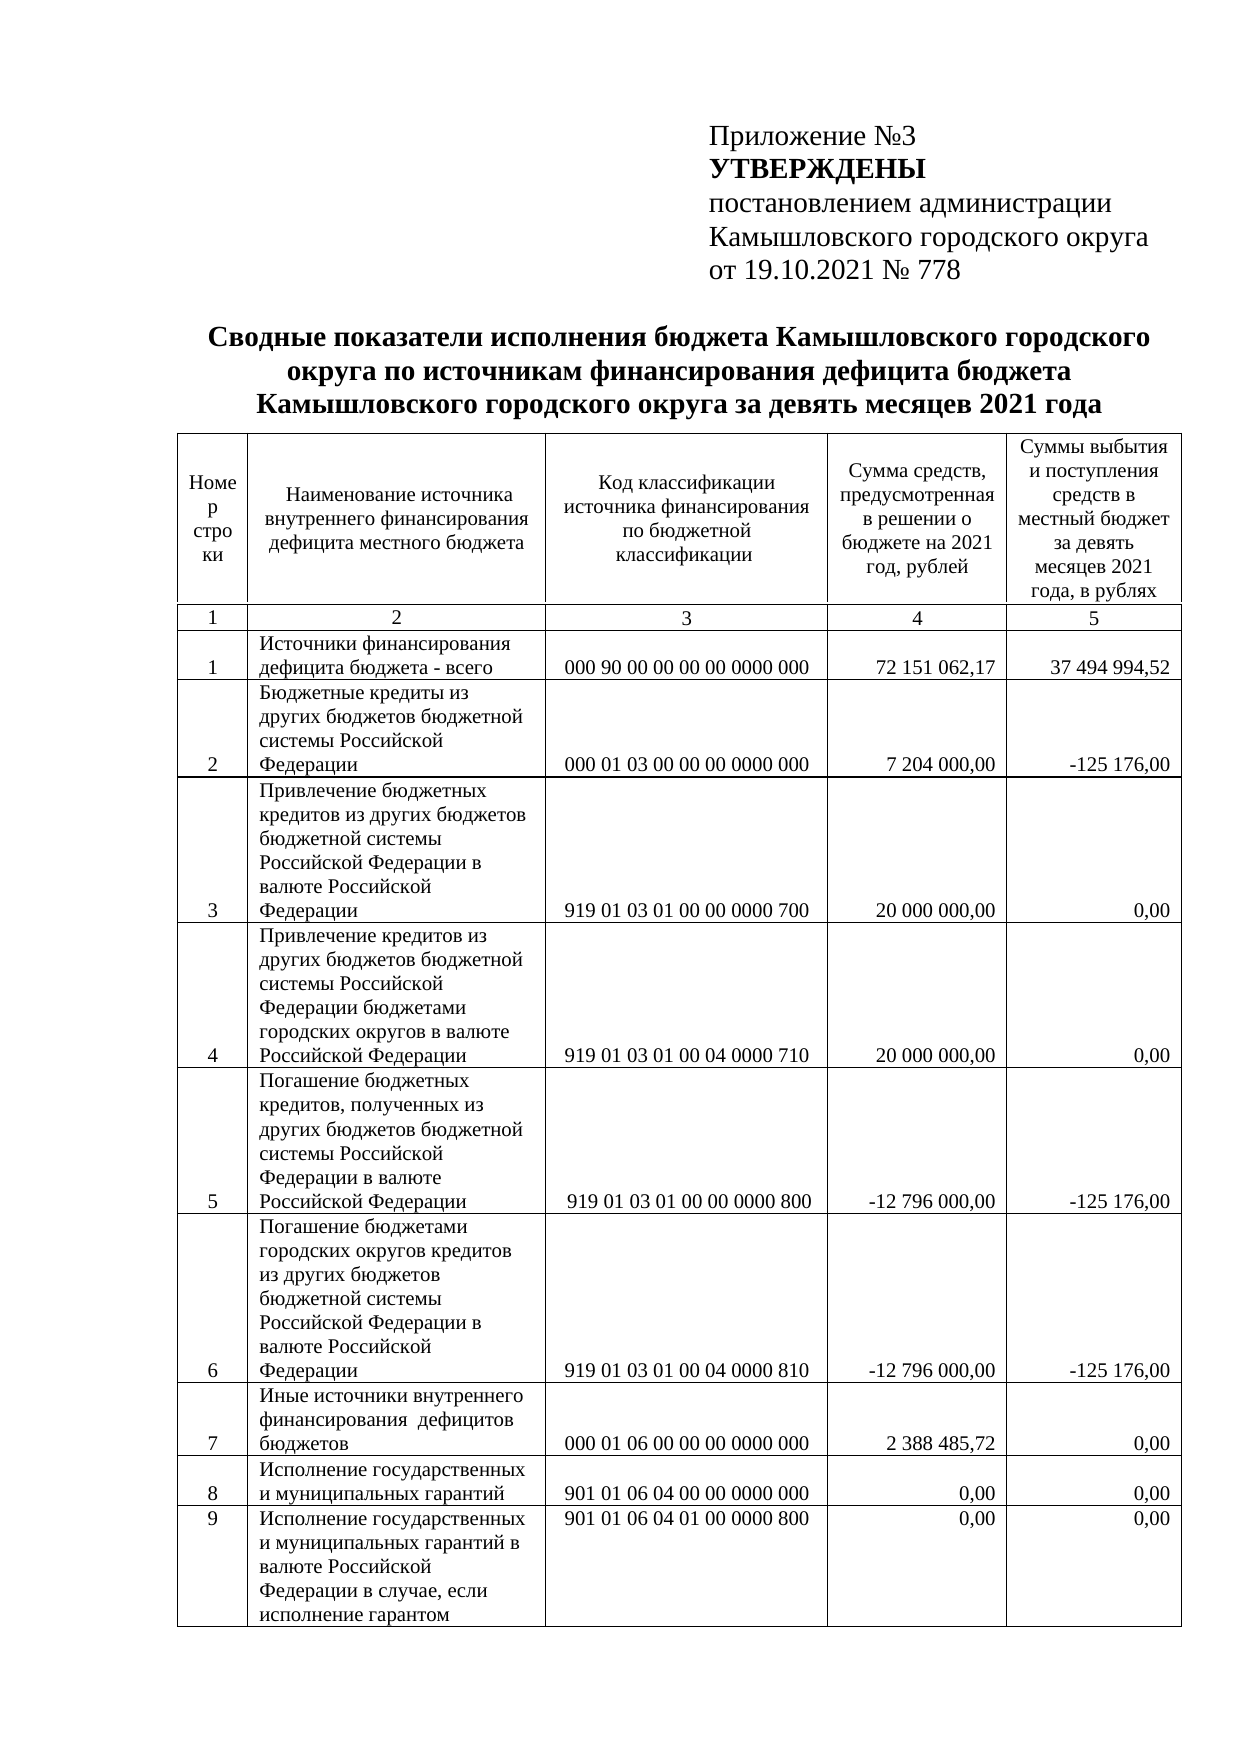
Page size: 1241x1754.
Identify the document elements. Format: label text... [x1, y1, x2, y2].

table_cell Привлечение бюджетных кредитов из других бюджетов бюджетной системы Российской Федерации в валюте Российской Федерации [248, 778, 545, 922]
text постановлением администрации Камышловского городского округа от 19.10.2021 № 778 [709, 185, 1181, 286]
table_cell Исполнение государственных и муниципальных гарантий [248, 1456, 545, 1504]
table_cell 7 [178, 1383, 247, 1455]
table_cell 0,00 [1007, 923, 1181, 1067]
table_cell 3 [178, 778, 247, 922]
table_cell Привлечение кредитов из других бюджетов бюджетной системы Российской Федерации бюджетами городских округов в валюте Российской Федерации [248, 923, 545, 1067]
table_cell 6 [178, 1214, 247, 1382]
table_cell 4 [178, 923, 247, 1067]
table_cell Источники финансирования дефицита бюджета - всего [248, 631, 545, 679]
table_cell 9 [178, 1506, 247, 1626]
table_cell -125 176,00 [1007, 1068, 1181, 1213]
table_cell 901 01 06 04 01 00 0000 800 [546, 1506, 827, 1626]
table_cell 919 01 03 01 00 00 0000 700 [546, 778, 827, 922]
table_cell -12 796 000,00 [828, 1214, 1006, 1382]
table_cell Бюджетные кредиты из других бюджетов бюджетной системы Российской Федерации [248, 680, 545, 776]
table_cell 0,00 [1007, 1383, 1181, 1455]
table_cell 000 90 00 00 00 00 0000 000 [546, 631, 827, 679]
table_cell Погашение бюджетных кредитов, полученных из других бюджетов бюджетной системы Российской Федерации в валюте Российской Федерации [248, 1068, 545, 1213]
table_cell 0,00 [828, 1456, 1006, 1504]
table_cell 000 01 06 00 00 00 0000 000 [546, 1383, 827, 1455]
table_cell 2 [178, 680, 247, 776]
table_cell 20 000 000,00 [828, 778, 1006, 922]
table_cell 5 [178, 1068, 247, 1213]
table_cell -125 176,00 [1007, 680, 1181, 776]
table_cell 0,00 [1007, 1506, 1181, 1626]
table_cell 7 204 000,00 [828, 680, 1006, 776]
table_cell 72 151 062,17 [828, 631, 1006, 679]
table_header Номер строки [178, 434, 247, 602]
table_header Суммы выбытия и поступления средств в местный бюджет за девять месяцев 2021 года, в рублях [1007, 434, 1181, 602]
table_cell 919 01 03 01 00 04 0000 710 [546, 923, 827, 1067]
table_cell 0,00 [1007, 1456, 1181, 1504]
table_header 4 [828, 605, 1006, 630]
table_cell 000 01 03 00 00 00 0000 000 [546, 680, 827, 776]
table_cell 901 01 06 04 00 00 0000 000 [546, 1456, 827, 1504]
table_cell -125 176,00 [1007, 1214, 1181, 1382]
table_header Сумма средств, предусмотренная в решении о бюджете на 2021 год, рублей [828, 434, 1006, 602]
table_cell Погашение бюджетами городских округов кредитов из других бюджетов бюджетной системы Российской Федерации в валюте Российской Федерации [248, 1214, 545, 1382]
table_cell -12 796 000,00 [828, 1068, 1006, 1213]
table_cell 0,00 [828, 1506, 1006, 1626]
table_header Наименование источника внутреннего финансирования дефицита местного бюджета [248, 434, 545, 602]
table_cell 2 388 485,72 [828, 1383, 1006, 1455]
table_cell 37 494 994,52 [1007, 631, 1181, 679]
table_header 3 [546, 605, 827, 630]
table_cell 919 01 03 01 00 04 0000 810 [546, 1214, 827, 1382]
table_cell 1 [178, 631, 247, 679]
table_cell 8 [178, 1456, 247, 1504]
table_cell Иные источники внутреннего финансирования дефицитов бюджетов [248, 1383, 545, 1455]
text Приложение №3 УТВЕРЖДЕНЫ [709, 118, 1181, 185]
text Сводные показатели исполнения бюджета Камышловского городского округа по источникам финансирования дефицита бюджета Камышловского городского округа за девять месяцев 2021 года [177, 319, 1181, 420]
table_header 1 [178, 605, 247, 630]
table_header 2 [248, 605, 545, 630]
table_cell 919 01 03 01 00 00 0000 800 [546, 1068, 827, 1213]
table_header 5 [1007, 605, 1181, 630]
table_header Код классификации источника финансирования по бюджетной классификации [546, 434, 827, 602]
table_cell Исполнение государственных и муниципальных гарантий в валюте Российской Федерации в случае, если исполнение гарантом [248, 1506, 545, 1626]
table_cell 20 000 000,00 [828, 923, 1006, 1067]
table_cell 0,00 [1007, 778, 1181, 922]
